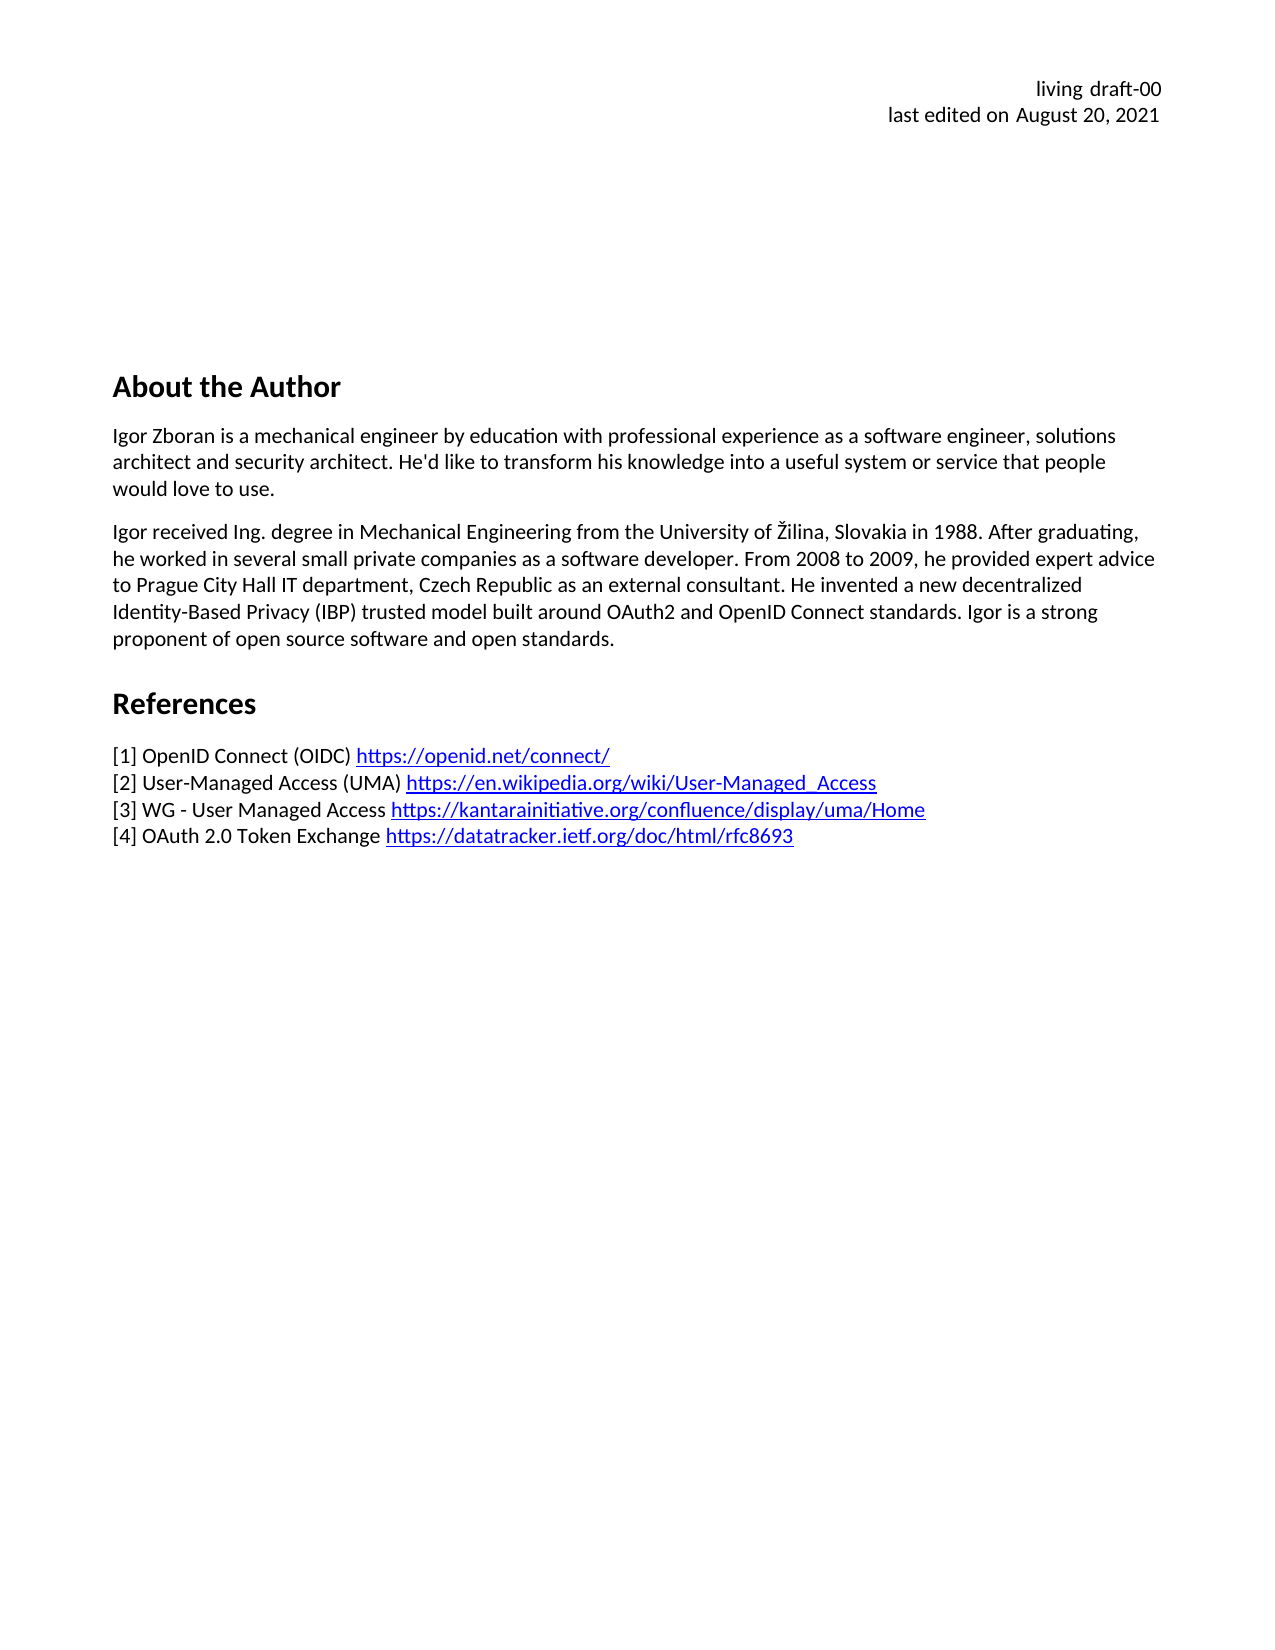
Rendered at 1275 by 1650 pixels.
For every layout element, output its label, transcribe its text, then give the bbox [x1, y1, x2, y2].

text Igor Zboran is a mechanical engineer by education with professional experience as a software engineer, solutions architect and security architect. He'd like to transform his knowledge into a useful system or service that people would love to use. [112, 422, 1162, 502]
text About the Author [112, 367, 1162, 406]
text [3] WG - User Managed Access https://kantarainitiative.org/confluence/display/uma/Home [112, 796, 1162, 823]
text References [112, 684, 1162, 722]
text [4] OAuth 2.0 Token Exchange https://datatracker.ietf.org/doc/html/rfc8693 [112, 823, 1162, 849]
text Igor received Ing. degree in Mechanical Engineering from the University of Žilina, Slovakia in 1988. After graduating, he worked in several small private companies as a software developer. From 2008 to 2009, he provided expert advice to Prague City Hall IT department, Czech Republic as an external consultant. He invented a new decentralized Identity-Based Privacy (IBP) trusted model built around OAuth2 and OpenID Connect standards. Igor is a strong proponent of open source software and open standards. [112, 518, 1162, 651]
text [1] OpenID Connect (OIDC) https://openid.net/connect/ [112, 743, 1162, 769]
text [2] User-Managed Access (UMA) https://en.wikipedia.org/wiki/User-Managed_Access [112, 769, 1162, 796]
